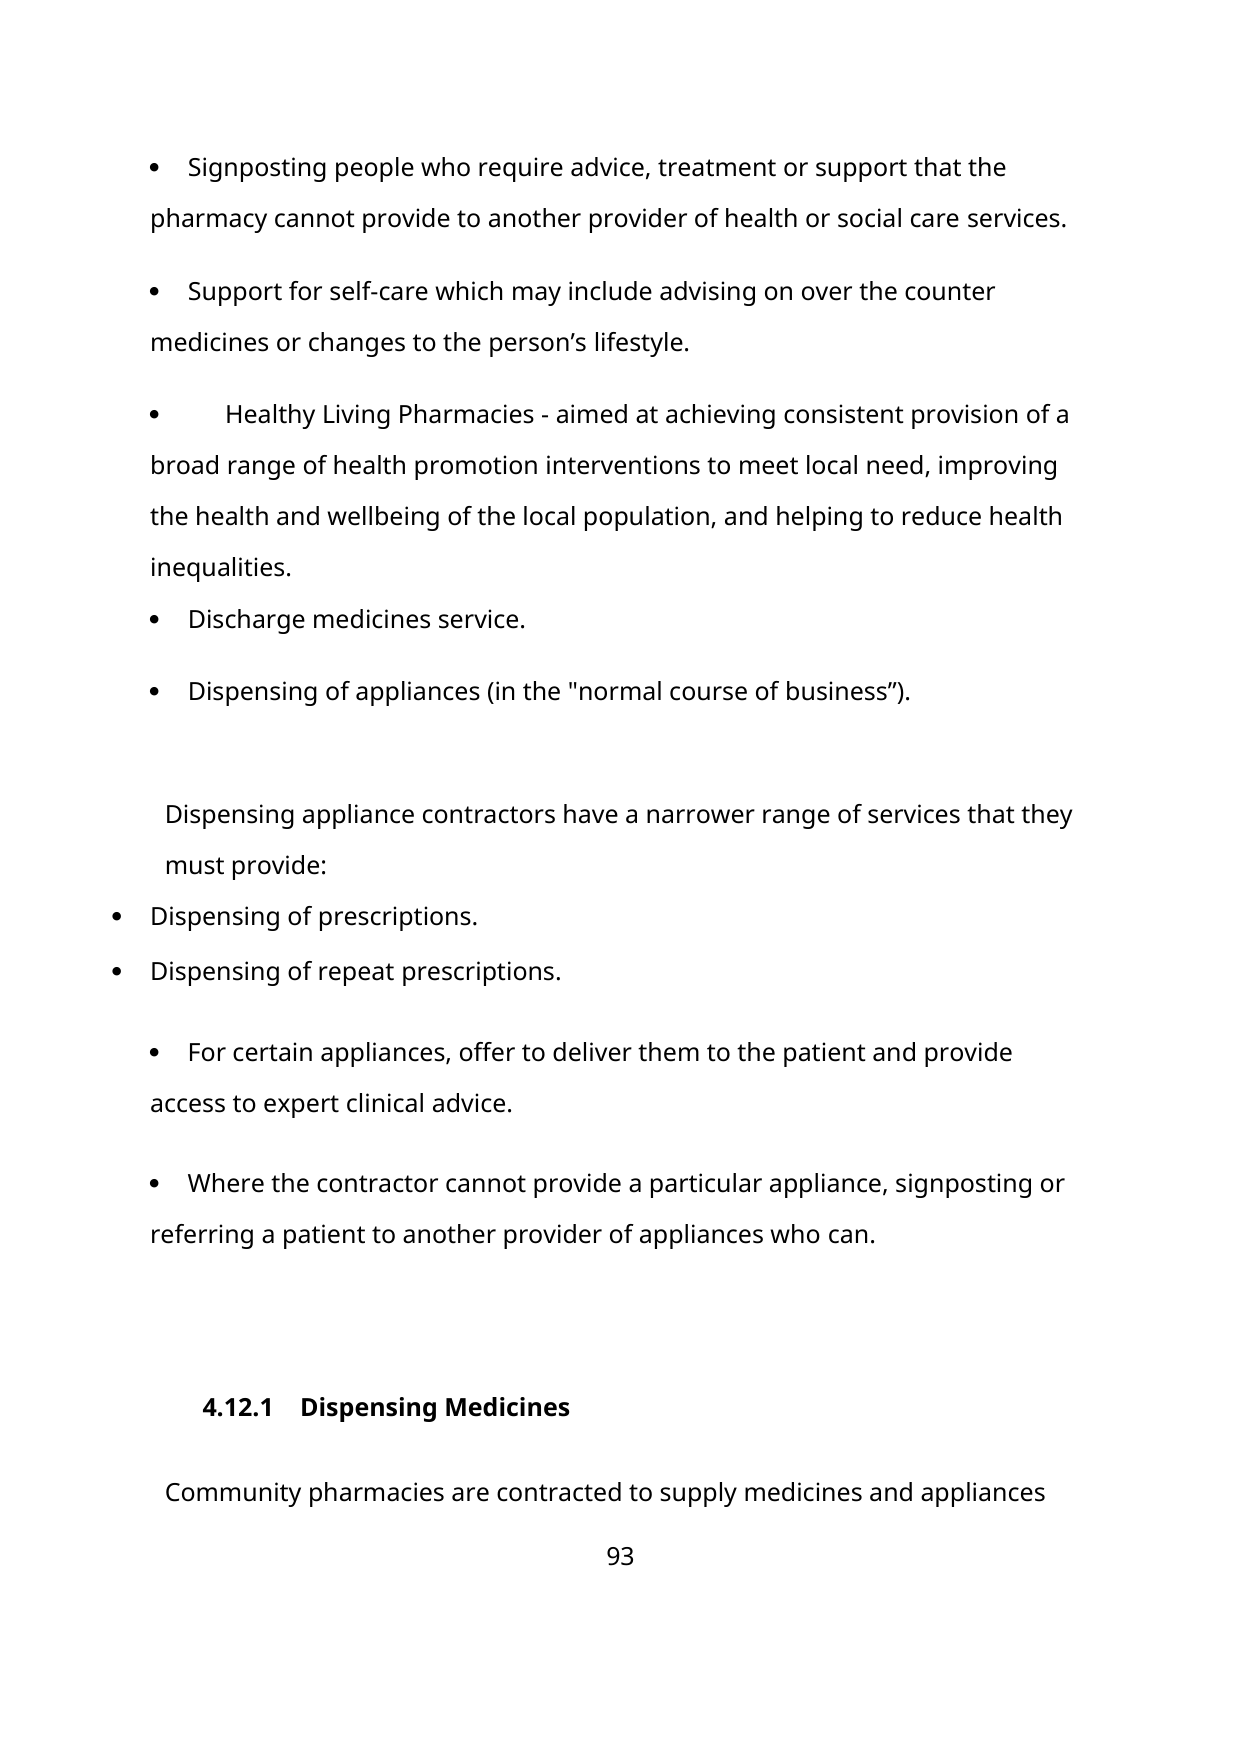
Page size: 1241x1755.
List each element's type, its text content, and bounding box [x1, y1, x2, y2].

list Dispensing of prescriptions. [112, 898, 1095, 933]
text Community pharmacies are contracted to supply medicines and appliances [164, 1474, 1095, 1508]
list Dispensing of appliances (in the "normal course of business”). [150, 673, 1095, 707]
list Signposting people who require advice, treatment or support that the pharmacy cannot provide to another provider of health or social care services. [150, 150, 1095, 235]
list For certain appliances, offer to deliver them to the patient and provide access to expert clinical advice. [150, 1034, 1095, 1119]
list Discharge medicines service. [150, 601, 1095, 635]
list Support for self-care which may include advising on over the counter medicines or changes to the person’s lifestyle. [150, 273, 1095, 359]
list Where the contractor cannot provide a particular appliance, signposting or referring a patient to another provider of appliances who can. [150, 1166, 1095, 1251]
list Healthy Living Pharmacies - aimed at achieving consistent provision of a broad range of health promotion interventions to meet local need, improving the health and wellbeing of the local population, and helping to reduce health inequalities. [150, 396, 1095, 584]
text Dispensing appliance contractors have a narrower range of services that they must provide: [164, 796, 1095, 882]
list Dispensing of repeat prescriptions. [112, 954, 1095, 988]
subtitle 4.12.1 Dispensing Medicines [150, 1390, 1091, 1424]
